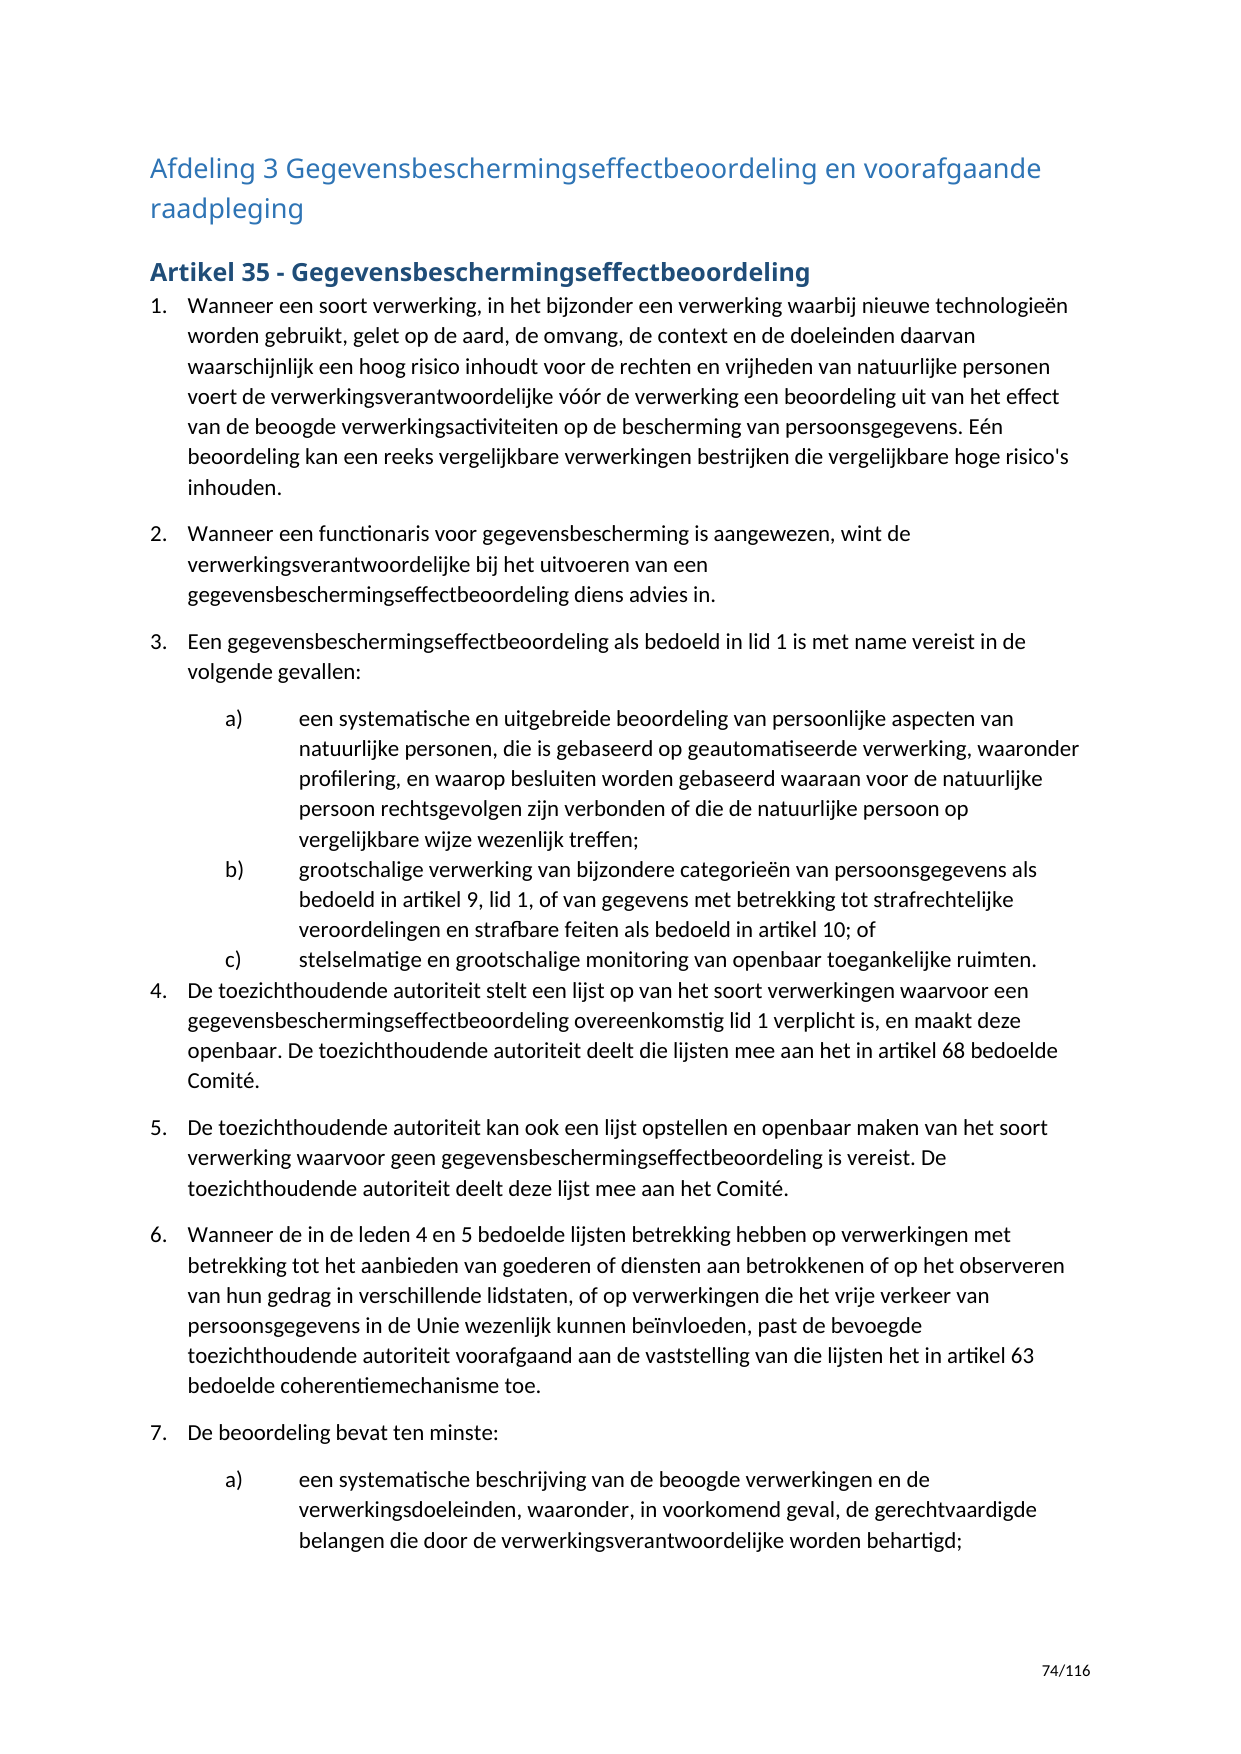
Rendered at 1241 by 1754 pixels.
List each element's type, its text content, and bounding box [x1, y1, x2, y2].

list stelselmatige en grootschalige monitoring van openbaar toegankelijke ruimten. [225, 946, 1090, 973]
subtitle Artikel 35 - Gegevensbeschermingseffectbeoordeling [150, 254, 1090, 289]
list Wanneer een soort verwerking, in het bijzonder een verwerking waarbij nieuwe technologieën worden gebruikt, gelet op de aard, de omvang, de context en de doeleinden daarvan waarschijnlijk een hoog risico inhoudt voor de rechten en vrijheden van natuurlijke personen voert de verwerkingsverantwoordelijke vóór de verwerking een beoordeling uit van het effect van de beoogde verwerkingsactiviteiten op de bescherming van persoonsgegevens. Eén beoordeling kan een reeks vergelijkbare verwerkingen bestrijken die vergelijkbare hoge risico's inhouden. [150, 291, 1090, 501]
list een systematische en uitgebreide beoordeling van persoonlijke aspecten van natuurlijke personen, die is gebaseerd op geautomatiseerde verwerking, waaronder profilering, en waarop besluiten worden gebaseerd waaraan voor de natuurlijke persoon rechtsgevolgen zijn verbonden of die de natuurlijke persoon op vergelijkbare wijze wezenlijk treffen; [225, 704, 1090, 853]
subtitle Afdeling 3 Gegevensbeschermingseffectbeoordeling en voorafgaande raadpleging [150, 150, 1090, 227]
list De beoordeling bevat ten minste: [150, 1418, 1090, 1446]
list De toezichthoudende autoriteit stelt een lijst op van het soort verwerkingen waarvoor een gegevensbeschermingseffectbeoordeling overeenkomstig lid 1 verplicht is, en maakt deze openbaar. De toezichthoudende autoriteit deelt die lijsten mee aan het in artikel 68 bedoelde Comité. [150, 976, 1090, 1094]
list Wanneer een functionaris voor gegevensbescherming is aangewezen, wint de verwerkingsverantwoordelijke bij het uitvoeren van een gegevensbeschermingseffectbeoordeling diens advies in. [150, 519, 1090, 608]
list Wanneer de in de leden 4 en 5 bedoelde lijsten betrekking hebben op verwerkingen met betrekking tot het aanbieden van goederen of diensten aan betrokkenen of op het observeren van hun gedrag in verschillende lidstaten, of op verwerkingen die het vrije verkeer van persoonsgegevens in de Unie wezenlijk kunnen beïnvloeden, past de bevoegde toezichthoudende autoriteit voorafgaand aan de vaststelling van die lijsten het in artikel 63 bedoelde coherentiemechanisme toe. [150, 1221, 1090, 1399]
list Een gegevensbeschermingseffectbeoordeling als bedoeld in lid 1 is met name vereist in de volgende gevallen: [150, 627, 1090, 685]
list De toezichthoudende autoriteit kan ook een lijst opstellen en openbaar maken van het soort verwerking waarvoor geen gegevensbeschermingseffectbeoordeling is vereist. De toezichthoudende autoriteit deelt deze lijst mee aan het Comité. [150, 1113, 1090, 1202]
list een systematische beschrijving van de beoogde verwerkingen en de verwerkingsdoeleinden, waaronder, in voorkomend geval, de gerechtvaardigde belangen die door de verwerkingsverantwoordelijke worden behartigd; [225, 1465, 1090, 1554]
list grootschalige verwerking van bijzondere categorieën van persoonsgegevens als bedoeld in artikel 9, lid 1, of van gegevens met betrekking tot strafrechtelijke veroordelingen en strafbare feiten als bedoeld in artikel 10; of [225, 855, 1090, 943]
